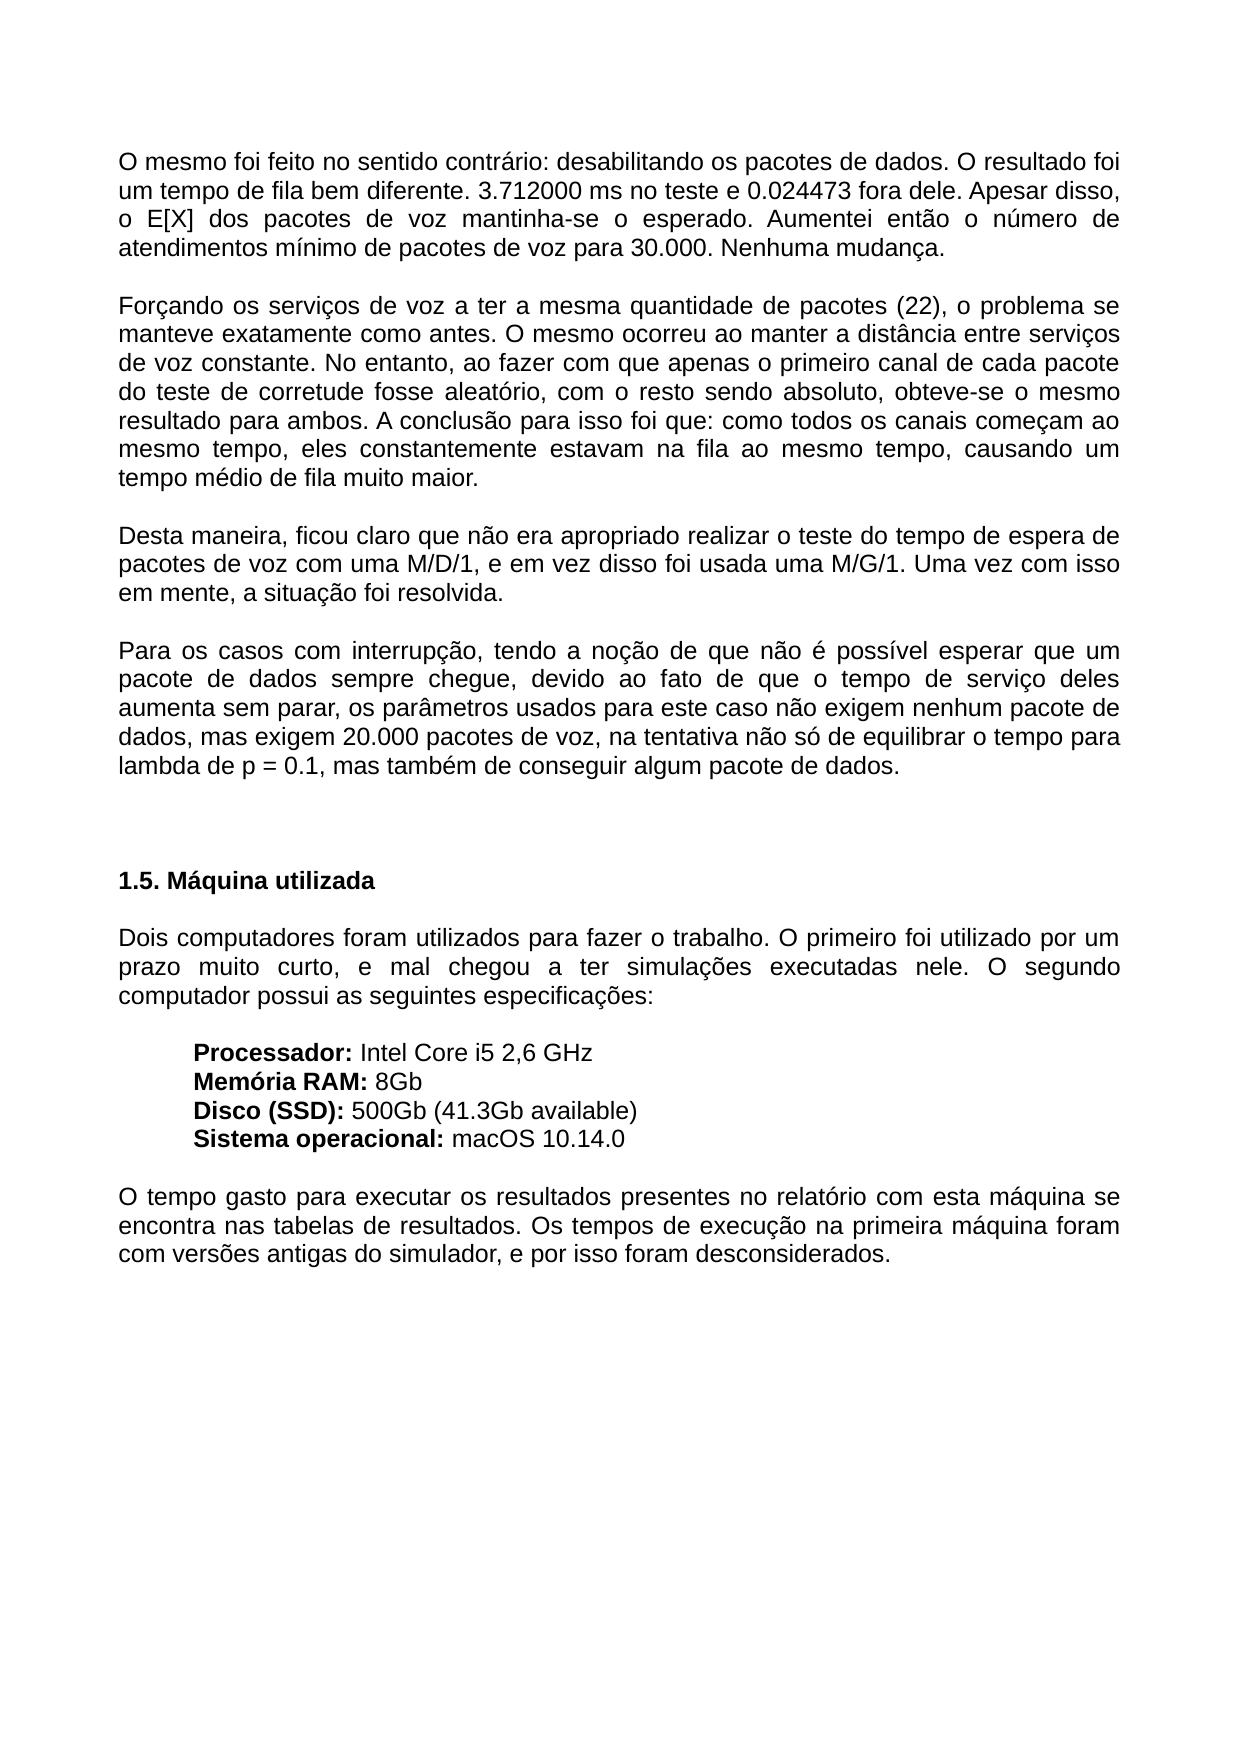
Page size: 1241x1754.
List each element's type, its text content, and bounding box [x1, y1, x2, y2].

text O mesmo foi feito no sentido contrário: desabilitando os pacotes de dados. O resultado foi um tempo de fila bem diferente. 3.712000 ms no teste e 0.024473 fora dele. Apesar disso, o E[X] dos pacotes de voz mantinha-se o esperado. Aumentei então o número de atendimentos mínimo de pacotes de voz para 30.000. Nenhuma mudança. [118, 147, 1122, 262]
text Memória RAM: 8Gb [193, 1067, 1122, 1096]
text O tempo gasto para executar os resultados presentes no relatório com esta máquina se encontra nas tabelas de resultados. Os tempos de execução na primeira máquina foram com versões antigas do simulador, e por isso foram desconsiderados. [118, 1182, 1122, 1268]
text Forçando os serviços de voz a ter a mesma quantidade de pacotes (22), o problema se manteve exatamente como antes. O mesmo ocorreu ao manter a distância entre serviços de voz constante. No entanto, ao fazer com que apenas o primeiro canal de cada pacote do teste de corretude fosse aleatório, com o resto sendo absoluto, obteve-se o mesmo resultado para ambos. A conclusão para isso foi que: como todos os canais começam ao mesmo tempo, eles constantemente estavam na fila ao mesmo tempo, causando um tempo médio de fila muito maior. [118, 291, 1122, 492]
text Disco (SSD): 500Gb (41.3Gb available) [193, 1096, 1122, 1124]
text Para os casos com interrupção, tendo a noção de que não é possível esperar que um pacote de dados sempre chegue, devido ao fato de que o tempo de serviço deles aumenta sem parar, os parâmetros usados para este caso não exigem nenhum pacote de dados, mas exigem 20.000 pacotes de voz, na tentativa não só de equilibrar o tempo para lambda de p = 0.1, mas também de conseguir algum pacote de dados. [118, 636, 1122, 779]
text Sistema operacional: macOS 10.14.0 [193, 1124, 1122, 1153]
text Processador: Intel Core i5 2,6 GHz [193, 1038, 1122, 1067]
text Desta maneira, ficou claro que não era apropriado realizar o teste do tempo de espera de pacotes de voz com uma M/D/1, e em vez disso foi usada uma M/G/1. Uma vez com isso em mente, a situação foi resolvida. [118, 521, 1122, 607]
text 1.5. Máquina utilizada [118, 866, 1122, 894]
text Dois computadores foram utilizados para fazer o trabalho. O primeiro foi utilizado por um prazo muito curto, e mal chegou a ter simulações executadas nele. O segundo computador possui as seguintes especificações: [118, 923, 1122, 1009]
